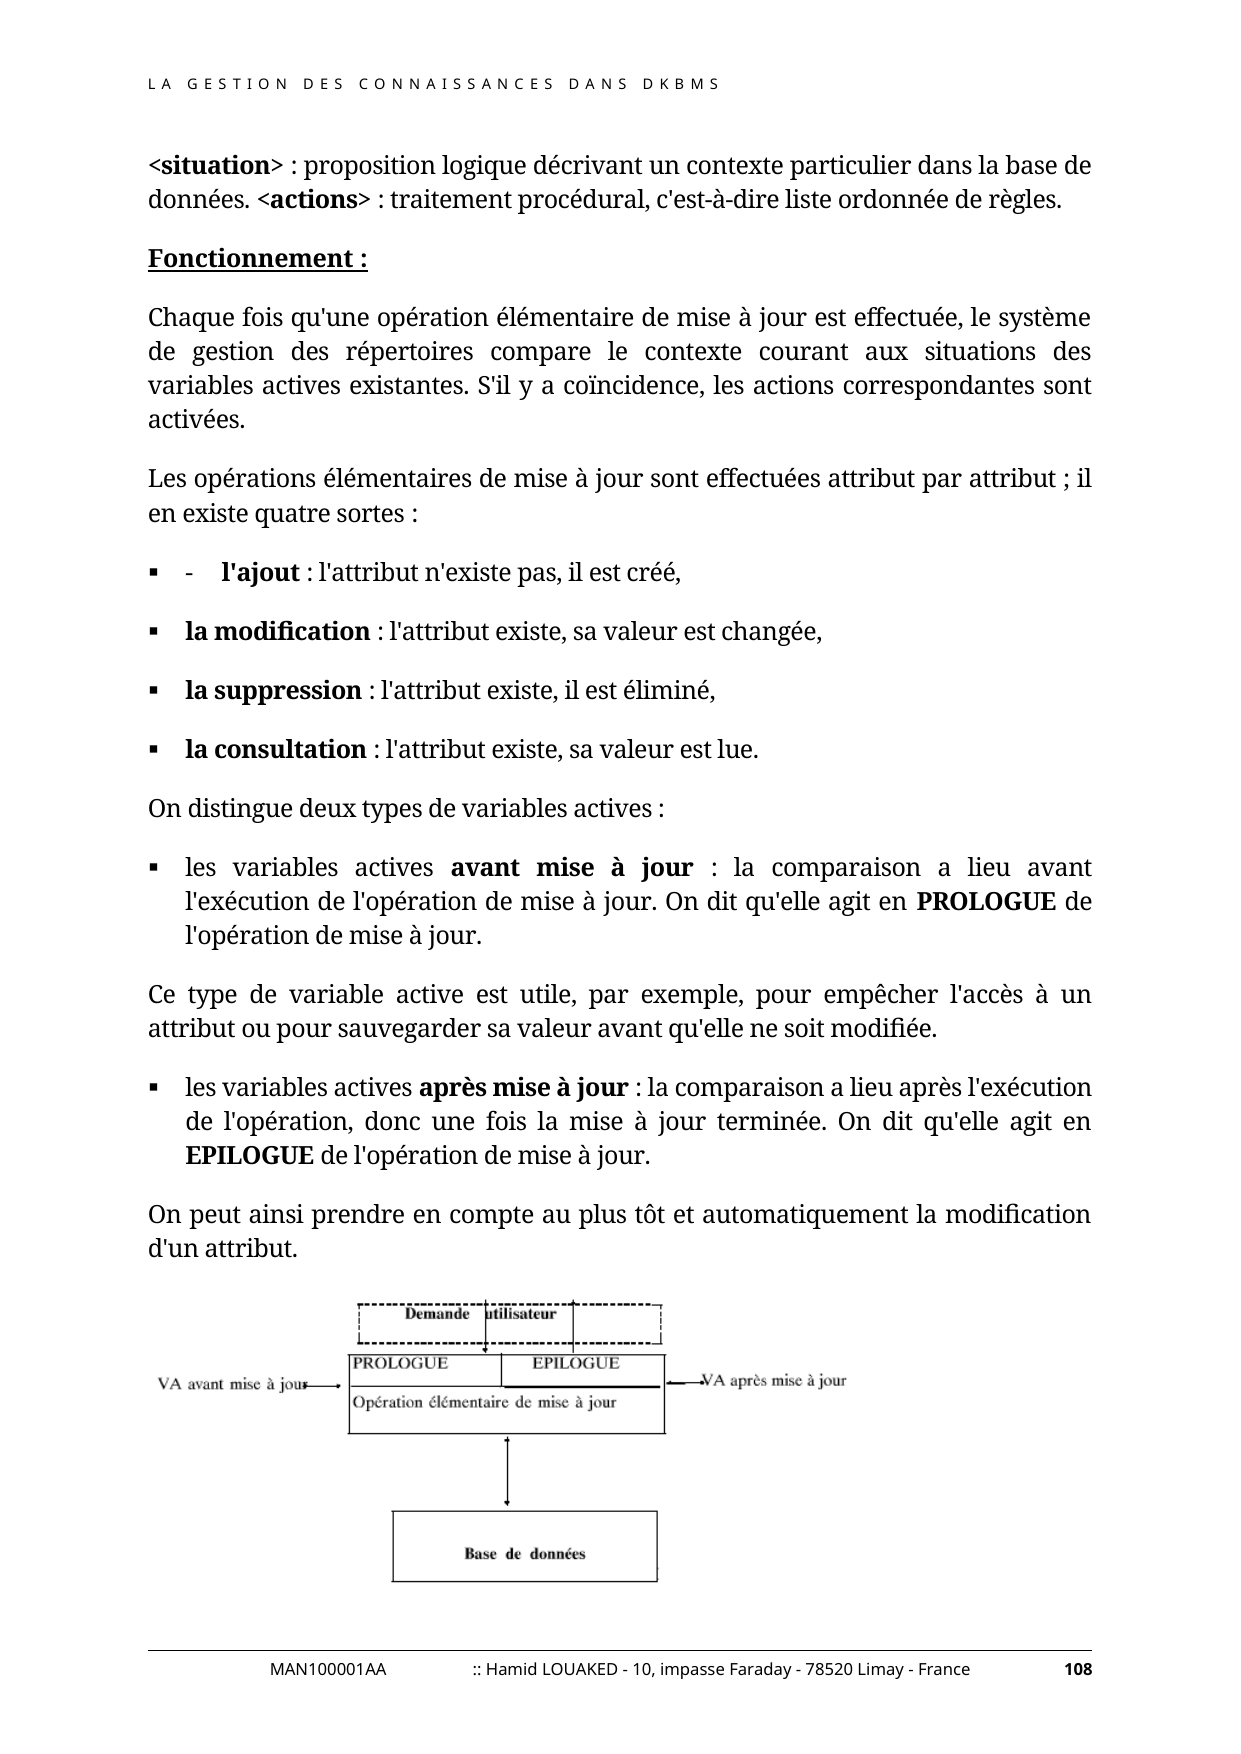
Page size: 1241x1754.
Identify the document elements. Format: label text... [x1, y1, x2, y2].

picture [147, 1290, 861, 1592]
text Ce type de variable active est utile, par exemple, pour empêcher l'accès à un attribut ou pour sauvegarder sa valeur avant qu'elle ne soit modifiée. [148, 977, 1092, 1045]
text Fonctionnement : [148, 241, 1092, 275]
list la suppression : l'attribut existe, il est éliminé, [148, 672, 1092, 706]
text On distingue deux types de variables actives : [148, 791, 1092, 824]
list la consultation : l'attribut existe, sa valeur est lue. [148, 731, 1092, 766]
text <situation> : proposition logique décrivant un contexte particulier dans la base de données. <actions> : traitement procédural, c'est-à-dire liste ordonnée de règles. [148, 148, 1092, 216]
text Chaque fois qu'une opération élémentaire de mise à jour est effectuée, le système de gestion des répertoires compare le contexte courant aux situations des variables actives existantes. S'il y a coïncidence, les actions correspondantes sont activées. [148, 300, 1092, 436]
list la modification : l'attribut existe, sa valeur est changée, [148, 613, 1092, 647]
list les variables actives après mise à jour : la comparaison a lieu après l'exécution de l'opération, donc une fois la mise à jour terminée. On dit qu'elle agit en EPILOGUE de l'opération de mise à jour. [148, 1070, 1092, 1172]
list - l'ajout : l'attribut n'existe pas, il est créé, [148, 554, 1092, 588]
list les variables actives avant mise à jour : la comparaison a lieu avant l'exécution de l'opération de mise à jour. On dit qu'elle agit en PROLOGUE de l'opération de mise à jour. [148, 849, 1092, 952]
text On peut ainsi prendre en compte au plus tôt et automatiquement la modification d'un attribut. [148, 1197, 1092, 1265]
text Les opérations élémentaires de mise à jour sont effectuées attribut par attribut ; il en existe quatre sortes : [148, 461, 1092, 529]
